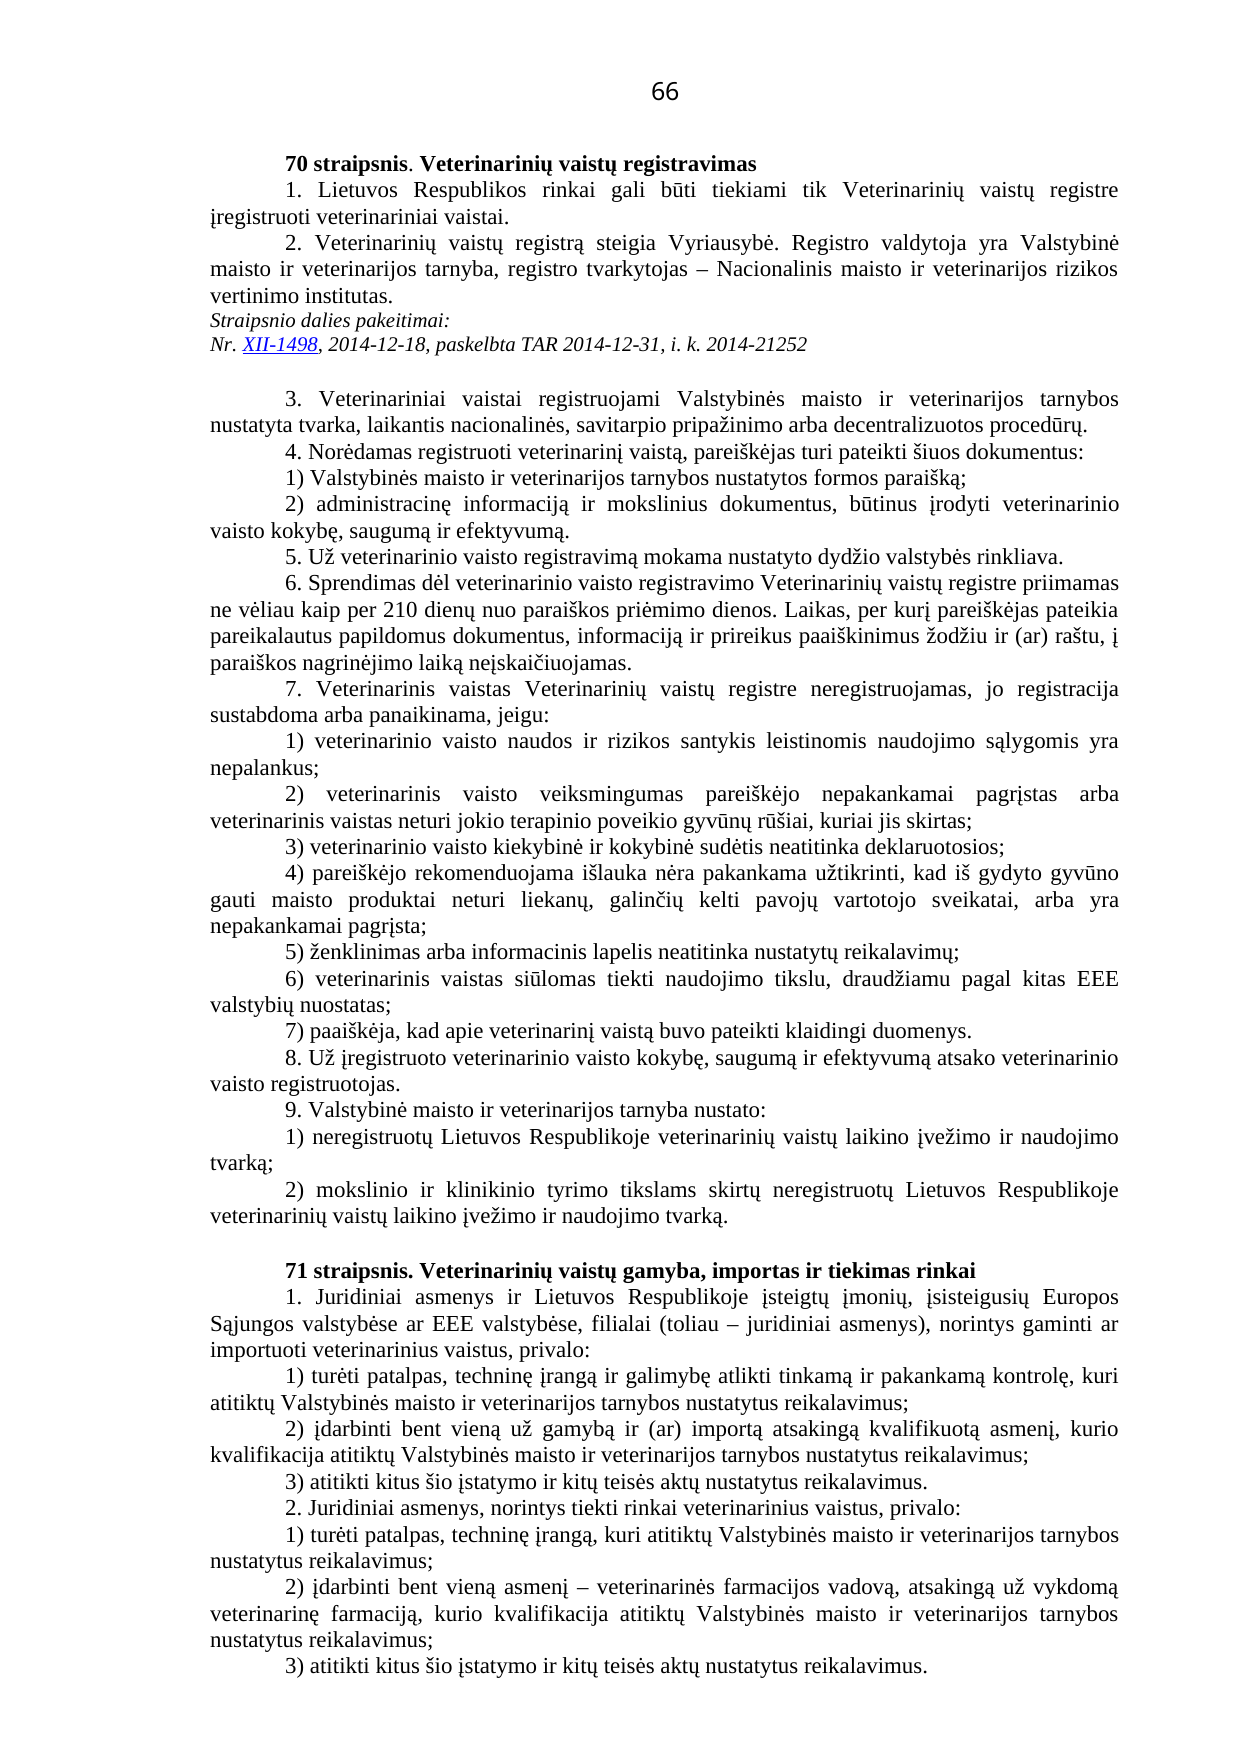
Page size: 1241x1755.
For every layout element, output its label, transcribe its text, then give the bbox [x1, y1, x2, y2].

text 2) veterinarinis vaisto veiksmingumas pareiškėjo nepakankamai pagrįstas arba veterinarinis vaistas neturi jokio terapinio poveikio gyvūnų rūšiai, kuriai jis skirtas; [210, 780, 1120, 833]
text 3) atitikti kitus šio įstatymo ir kitų teisės aktų nustatytus reikalavimus. [210, 1652, 1120, 1679]
text 1. Juridiniai asmenys ir Lietuvos Respublikoje įsteigtų įmonių, įsisteigusių Europos Sąjungos valstybėse ar EEE valstybėse, filialai (toliau – juridiniai asmenys), norintys gaminti ar importuoti veterinarinius vaistus, privalo: [210, 1283, 1120, 1362]
text Nr. XII-1498, 2014-12-18, paskelbta TAR 2014-12-31, i. k. 2014-21252 [210, 332, 1120, 356]
text 5. Už veterinarinio vaisto registravimą mokama nustatyto dydžio valstybės rinkliava. [210, 543, 1120, 569]
text 1) veterinarinio vaisto naudos ir rizikos santykis leistinomis naudojimo sąlygomis yra nepalankus; [210, 728, 1120, 780]
text 70 straipsnis. Veterinarinių vaistų registravimas [210, 150, 1120, 176]
text 7) paaiškėja, kad apie veterinarinį vaistą buvo pateikti klaidingi duomenys. [210, 1017, 1120, 1044]
text 2. Juridiniai asmenys, norintys tiekti rinkai veterinarinius vaistus, privalo: [210, 1494, 1120, 1521]
text 5) ženklinimas arba informacinis lapelis neatitinka nustatytų reikalavimų; [210, 938, 1120, 965]
text 1) turėti patalpas, techninę įrangą ir galimybę atlikti tinkamą ir pakankamą kontrolę, kuri atitiktų Valstybinės maisto ir veterinarijos tarnybos nustatytus reikalavimus; [210, 1362, 1120, 1415]
text 1) neregistruotų Lietuvos Respublikoje veterinarinių vaistų laikino įvežimo ir naudojimo tvarką; [210, 1123, 1120, 1176]
text 7. Veterinarinis vaistas Veterinarinių vaistų registre neregistruojamas, jo registracija sustabdoma arba panaikinama, jeigu: [210, 675, 1120, 728]
text 3. Veterinariniai vaistai registruojami Valstybinės maisto ir veterinarijos tarnybos nustatyta tvarka, laikantis nacionalinės, savitarpio pripažinimo arba decentralizuotos procedūrų. [210, 385, 1120, 438]
text 1. Lietuvos Respublikos rinkai gali būti tiekiami tik Veterinarinių vaistų registre įregistruoti veterinariniai vaistai. [210, 176, 1120, 229]
text 71 straipsnis. Veterinarinių vaistų gamyba, importas ir tiekimas rinkai [210, 1257, 1120, 1283]
text 2) administracinę informaciją ir mokslinius dokumentus, būtinus įrodyti veterinarinio vaisto kokybę, saugumą ir efektyvumą. [210, 490, 1120, 543]
text 2. Veterinarinių vaistų registrą steigia Vyriausybė. Registro valdytoja yra Valstybinė maisto ir veterinarijos tarnyba, registro tvarkytojas – Nacionalinis maisto ir veterinarijos rizikos vertinimo institutas. [210, 229, 1120, 308]
text 1) turėti patalpas, techninę įrangą, kuri atitiktų Valstybinės maisto ir veterinarijos tarnybos nustatytus reikalavimus; [210, 1521, 1120, 1573]
text 6. Sprendimas dėl veterinarinio vaisto registravimo Veterinarinių vaistų registre priimamas ne vėliau kaip per 210 dienų nuo paraiškos priėmimo dienos. Laikas, per kurį pareiškėjas pateikia pareikalautus papildomus dokumentus, informaciją ir prireikus paaiškinimus žodžiu ir (ar) raštu, į paraiškos nagrinėjimo laiką neįskaičiuojamas. [210, 569, 1120, 675]
text 4. Norėdamas registruoti veterinarinį vaistą, pareiškėjas turi pateikti šiuos dokumentus: [210, 438, 1120, 464]
text 3) veterinarinio vaisto kiekybinė ir kokybinė sudėtis neatitinka deklaruotosios; [210, 833, 1120, 859]
text 3) atitikti kitus šio įstatymo ir kitų teisės aktų nustatytus reikalavimus. [210, 1468, 1120, 1494]
text 1) Valstybinės maisto ir veterinarijos tarnybos nustatytos formos paraišką; [210, 464, 1120, 490]
text 2) įdarbinti bent vieną asmenį – veterinarinės farmacijos vadovą, atsakingą už vykdomą veterinarinę farmaciją, kurio kvalifikacija atitiktų Valstybinės maisto ir veterinarijos tarnybos nustatytus reikalavimus; [210, 1573, 1120, 1652]
text Straipsnio dalies pakeitimai: [210, 308, 1120, 332]
text 9. Valstybinė maisto ir veterinarijos tarnyba nustato: [210, 1097, 1120, 1123]
text 4) pareiškėjo rekomenduojama išlauka nėra pakankama užtikrinti, kad iš gydyto gyvūno gauti maisto produktai neturi liekanų, galinčių kelti pavojų vartotojo sveikatai, arba yra nepakankamai pagrįsta; [210, 859, 1120, 938]
text 6) veterinarinis vaistas siūlomas tiekti naudojimo tikslu, draudžiamu pagal kitas EEE valstybių nuostatas; [210, 965, 1120, 1017]
text 2) įdarbinti bent vieną už gamybą ir (ar) importą atsakingą kvalifikuotą asmenį, kurio kvalifikacija atitiktų Valstybinės maisto ir veterinarijos tarnybos nustatytus reikalavimus; [210, 1415, 1120, 1468]
text 2) mokslinio ir klinikinio tyrimo tikslams skirtų neregistruotų Lietuvos Respublikoje veterinarinių vaistų laikino įvežimo ir naudojimo tvarką. [210, 1176, 1120, 1228]
text 8. Už įregistruoto veterinarinio vaisto kokybę, saugumą ir efektyvumą atsako veterinarinio vaisto registruotojas. [210, 1044, 1120, 1097]
